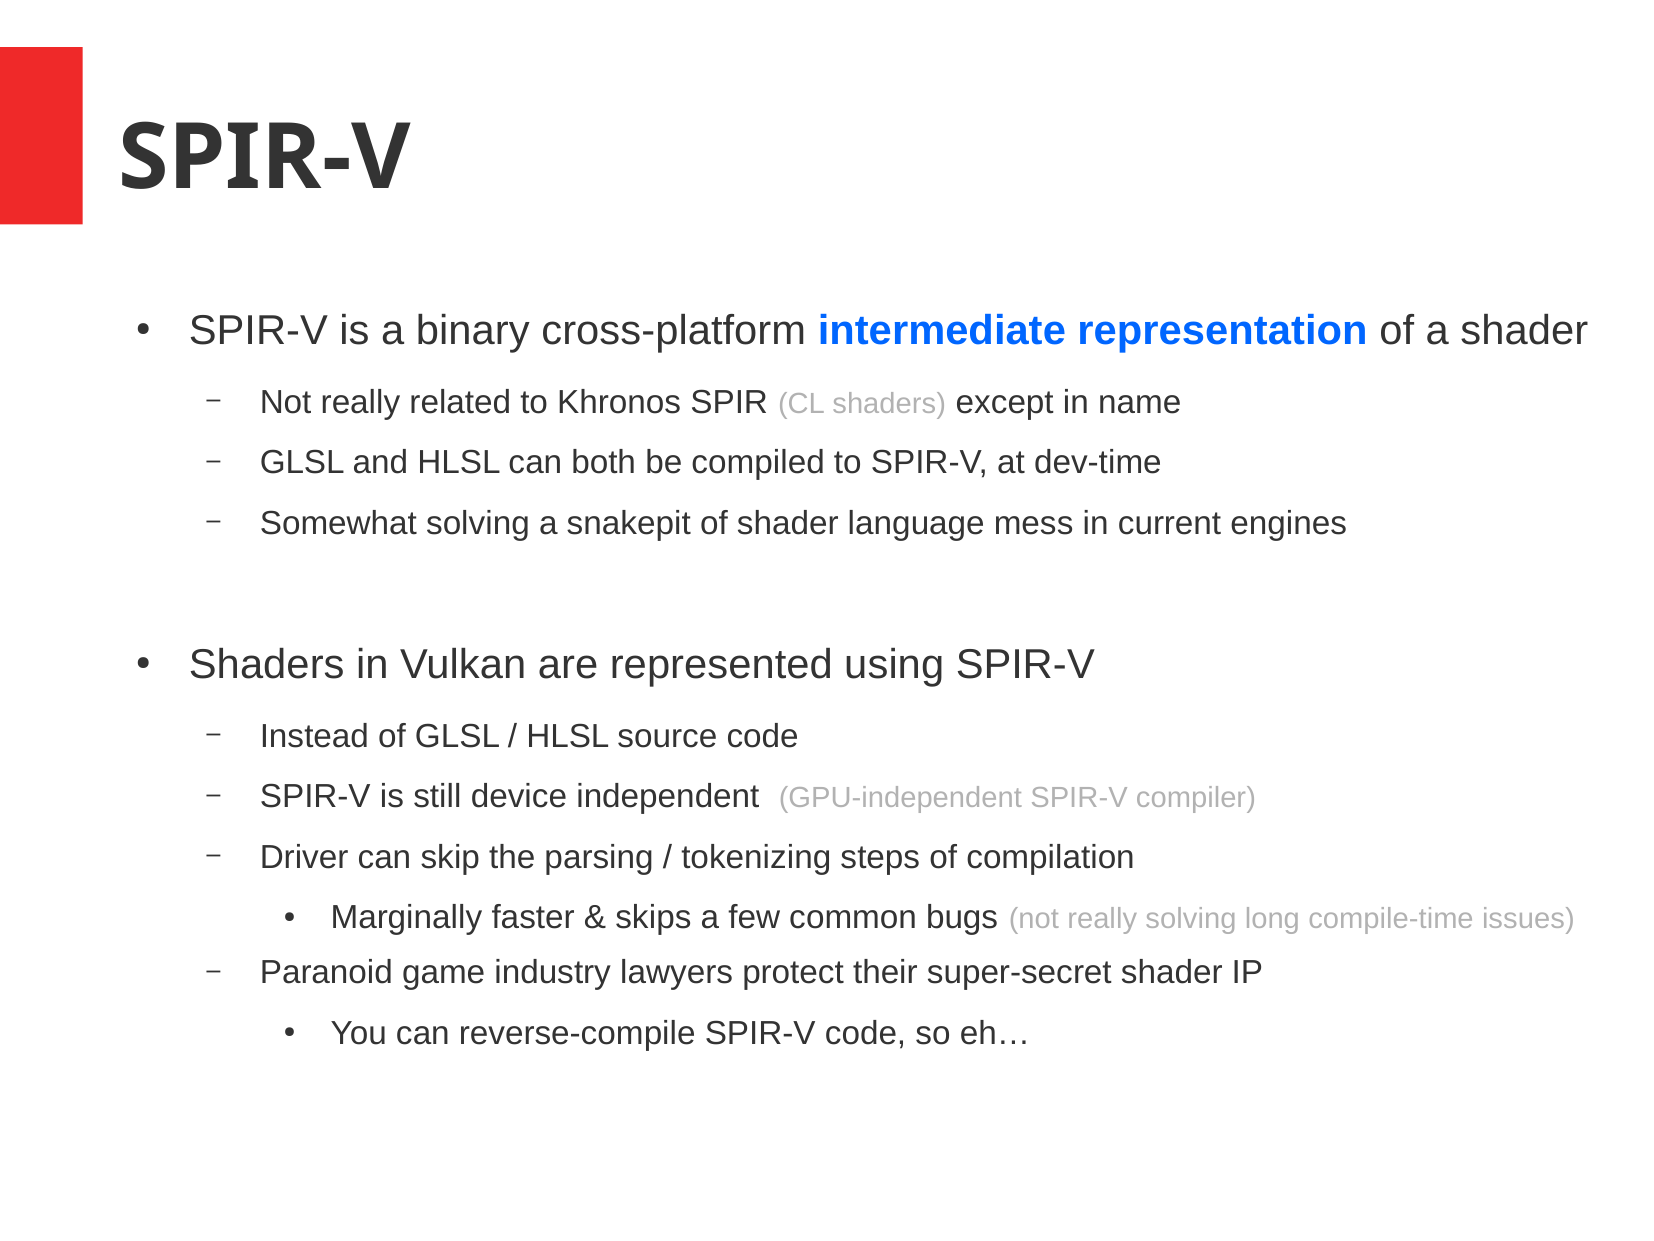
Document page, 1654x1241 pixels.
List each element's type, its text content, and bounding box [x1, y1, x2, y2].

list SPIR-V is a binary cross-platform intermediate representation of a shader Not really related to Khronos SPIR (CL shaders) except in name GLSL and HLSL can both be compiled to SPIR-V, at dev-time Somewhat solving a snakepit of shader language mess in current engines Shaders in Vulkan are represented using SPIR-V Instead of GLSL / HLSL source code SPIR-V is still device independent (GPU-independent SPIR-V compiler) Driver can skip the parsing / tokenizing steps of compilation Marginally faster & skips a few common bugs (not really solving long compile-time issues) Paranoid game industry lawyers protect their super-secret shader IP You can reverse-compile SPIR-V code, so eh… [118, 307, 1630, 1074]
title SPIR-V [118, 49, 1571, 257]
